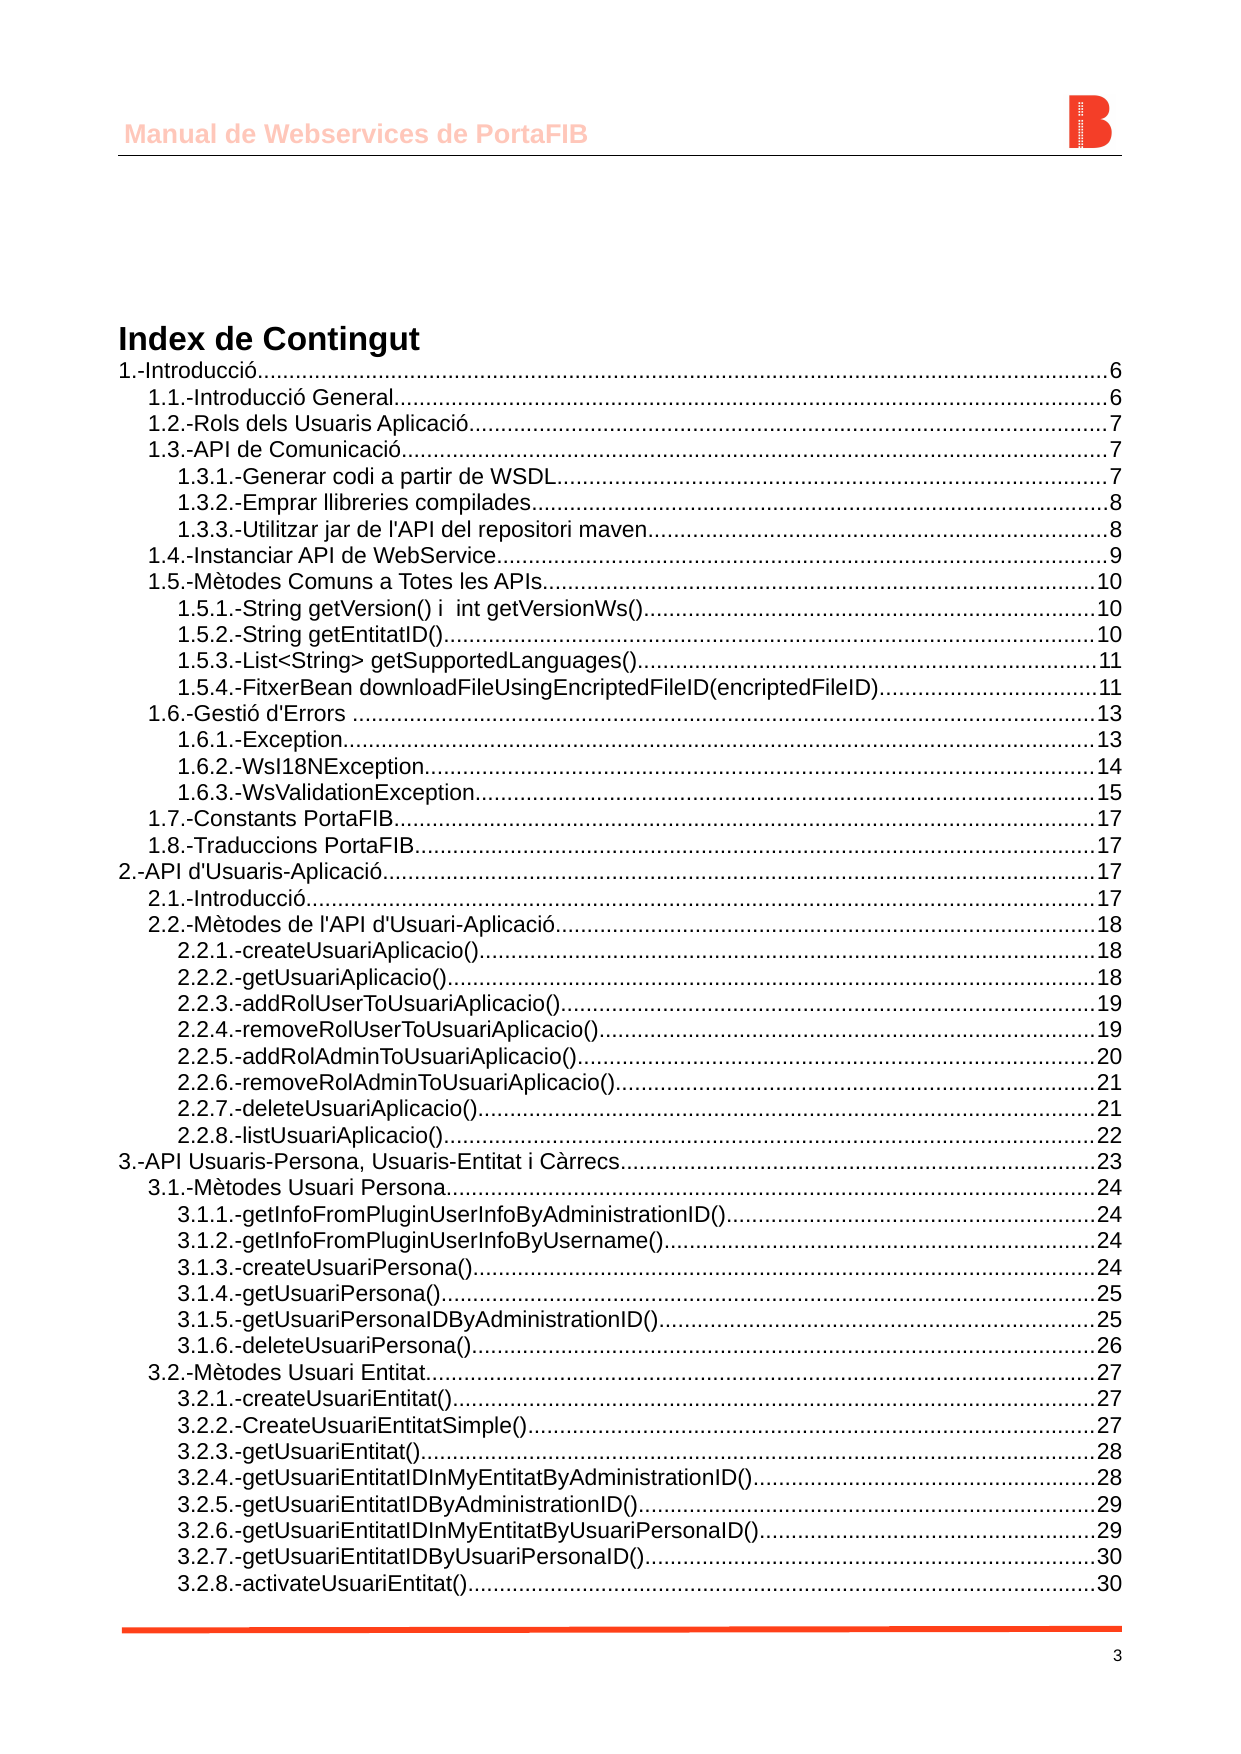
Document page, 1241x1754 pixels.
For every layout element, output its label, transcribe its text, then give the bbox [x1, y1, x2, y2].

text 3.2.7.-getUsuariEntitatIDByUsuariPersonaID() 30 [177, 1543, 1122, 1570]
text 1.1.-Introducció General 6 [148, 384, 1122, 410]
text 1.3.-API de Comunicació 7 [148, 436, 1122, 463]
text 3.2.-Mètodes Usuari Entitat 27 [148, 1359, 1122, 1385]
text 3.1.2.-getInfoFromPluginUserInfoByUsername() 24 [177, 1227, 1122, 1253]
text 3.1.5.-getUsuariPersonaIDByAdministrationID() 25 [177, 1306, 1122, 1332]
text 1.8.-Traduccions PortaFIB 17 [148, 832, 1122, 858]
text 3.2.8.-activateUsuariEntitat() 30 [177, 1570, 1122, 1596]
text 1.-Introducció 6 [118, 357, 1122, 384]
text 1.2.-Rols dels Usuaris Aplicació 7 [148, 410, 1122, 436]
text 2.2.8.-listUsuariAplicacio() 22 [177, 1122, 1122, 1148]
text 2.-API d'Usuaris-Aplicació 17 [118, 858, 1122, 884]
text 2.2.4.-removeRolUserToUsuariAplicacio() 19 [177, 1016, 1122, 1043]
text 1.4.-Instanciar API de WebService 9 [148, 542, 1122, 568]
text 1.6.1.-Exception 13 [177, 726, 1122, 753]
text 1.3.3.-Utilitzar jar de l'API del repositori maven 8 [177, 516, 1122, 542]
text 1.6.2.-WsI18NException 14 [177, 753, 1122, 779]
text 3.1.3.-createUsuariPersona() 24 [177, 1253, 1122, 1280]
subtitle Index de Contingut [118, 319, 1122, 357]
picture [1063, 94, 1117, 150]
text 2.2.7.-deleteUsuariAplicacio() 21 [177, 1095, 1122, 1122]
text 3.1.-Mètodes Usuari Persona 24 [148, 1174, 1122, 1201]
text 2.1.-Introducció 17 [148, 884, 1122, 911]
text 3.2.6.-getUsuariEntitatIDInMyEntitatByUsuariPersonaID() 29 [177, 1517, 1122, 1543]
text 2.2.-Mètodes de l'API d'Usuari-Aplicació 18 [148, 911, 1122, 937]
text 3.-API Usuaris-Persona, Usuaris-Entitat i Càrrecs 23 [118, 1148, 1122, 1174]
text 1.5.4.-FitxerBean downloadFileUsingEncriptedFileID(encriptedFileID) 11 [177, 674, 1122, 700]
text 3.2.2.-CreateUsuariEntitatSimple() 27 [177, 1412, 1122, 1438]
text 1.5.1.-String getVersion() i int getVersionWs() 10 [177, 594, 1122, 621]
text 1.5.-Mètodes Comuns a Totes les APIs 10 [148, 568, 1122, 594]
text 3.2.1.-createUsuariEntitat() 27 [177, 1385, 1122, 1412]
text 2.2.5.-addRolAdminToUsuariAplicacio() 20 [177, 1043, 1122, 1069]
text 2.2.1.-createUsuariAplicacio() 18 [177, 937, 1122, 963]
text 1.5.3.-List<String> getSupportedLanguages() 11 [177, 647, 1122, 674]
text 1.3.2.-Emprar llibreries compilades 8 [177, 489, 1122, 516]
text 2.2.2.-getUsuariAplicacio() 18 [177, 963, 1122, 990]
text 3.1.1.-getInfoFromPluginUserInfoByAdministrationID() 24 [177, 1201, 1122, 1227]
text 1.6.3.-WsValidationException 15 [177, 779, 1122, 805]
text 3.1.6.-deleteUsuariPersona() 26 [177, 1332, 1122, 1359]
text 1.7.-Constants PortaFIB 17 [148, 805, 1122, 832]
text 2.2.3.-addRolUserToUsuariAplicacio() 19 [177, 990, 1122, 1016]
text 3.2.5.-getUsuariEntitatIDByAdministrationID() 29 [177, 1491, 1122, 1517]
text 2.2.6.-removeRolAdminToUsuariAplicacio() 21 [177, 1069, 1122, 1095]
text 3.2.4.-getUsuariEntitatIDInMyEntitatByAdministrationID() 28 [177, 1464, 1122, 1491]
text 3.2.3.-getUsuariEntitat() 28 [177, 1438, 1122, 1464]
text 1.6.-Gestió d'Errors 13 [148, 700, 1122, 726]
text 3.1.4.-getUsuariPersona() 25 [177, 1280, 1122, 1306]
text 1.5.2.-String getEntitatID() 10 [177, 621, 1122, 647]
text 1.3.1.-Generar codi a partir de WSDL 7 [177, 463, 1122, 489]
